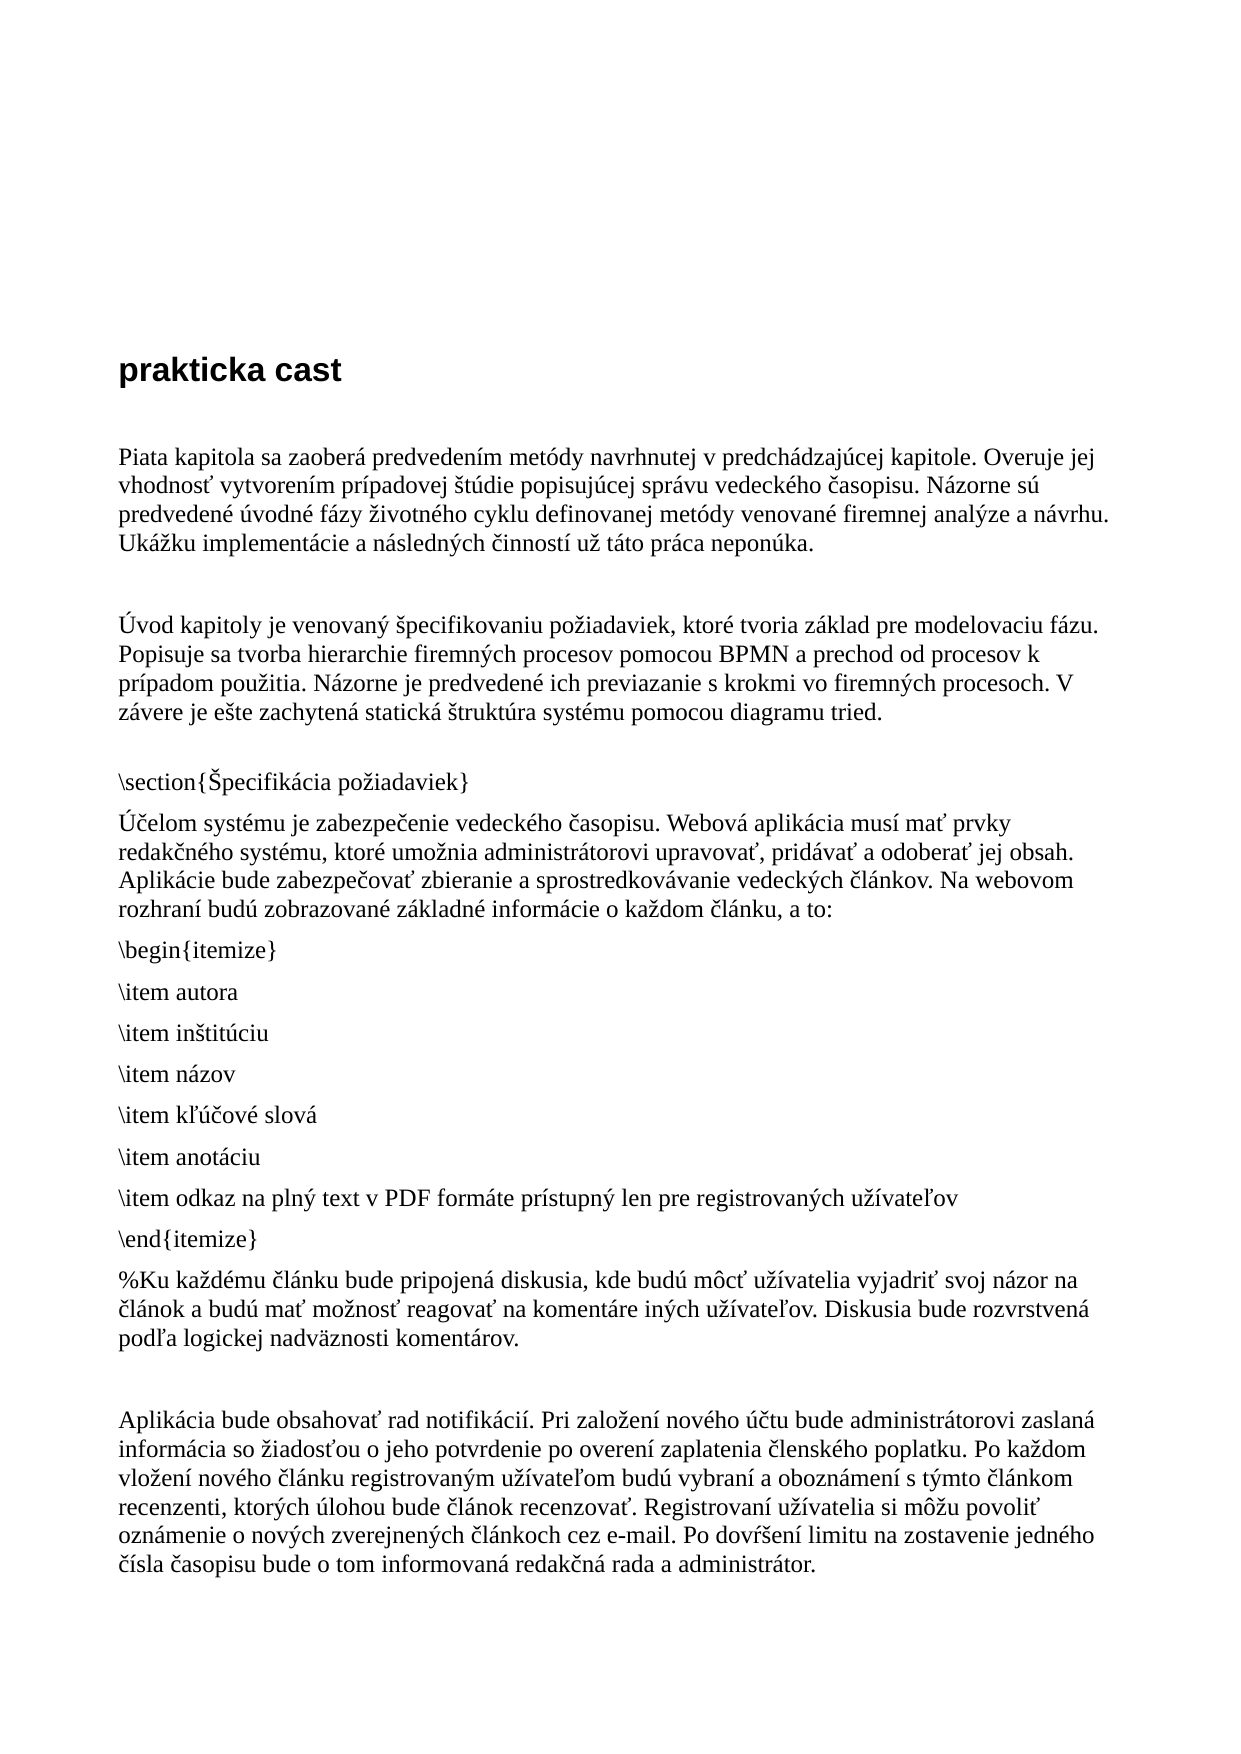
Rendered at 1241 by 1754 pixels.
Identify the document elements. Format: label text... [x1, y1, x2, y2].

text Aplikácia bude obsahovať rad notifikácií. Pri založení nového účtu bude administrátorovi zaslaná informácia so žiadosťou o jeho potvrdenie po overení zaplatenia členského poplatku. Po každom vložení nového článku registrovaným užívateľom budú vybraní a oboznámení s týmto článkom recenzenti, ktorých úlohou bude článok recenzovať. Registrovaní užívatelia si môžu povoliť oznámenie o nových zverejnených článkoch cez e-mail. Po dovŕšení limitu na zostavenie jedného čísla časopisu bude o tom informovaná redakčná rada a administrátor. [118, 1406, 1119, 1578]
text \item názov [118, 1059, 1119, 1088]
subtitle prakticka cast [118, 349, 1119, 388]
text \end{itemize} [118, 1224, 1119, 1253]
text Účelom systému je zabezpečenie vedeckého časopisu. Webová aplikácia musí mať prvky redakčného systému, ktoré umožnia administrátorovi upravovať, pridávať a odoberať jej obsah. Aplikácie bude zabezpečovať zbieranie a sprostredkovávanie vedeckých článkov. Na webovom rozhraní budú zobrazované základné informácie o každom článku, a to: [118, 808, 1119, 923]
text \begin{itemize} [118, 936, 1119, 964]
text \item anotáciu [118, 1142, 1119, 1171]
text \item odkaz na plný text v PDF formáte prístupný len pre registrovaných užívateľov [118, 1183, 1119, 1212]
text \item autora [118, 977, 1119, 1006]
text \item kľúčové slová [118, 1101, 1119, 1129]
text \section{Špecifikácia požiadaviek} [118, 767, 1119, 796]
text Piata kapitola sa zaoberá predvedením metódy navrhnutej v predchádzajúcej kapitole. Overuje jej vhodnosť vytvorením prípadovej štúdie popisujúcej správu vedeckého časopisu. Názorne sú predvedené úvodné fázy životného cyklu definovanej metódy venované firemnej analýze a návrhu. Ukážku implementácie a následných činností už táto práca neponúka. [118, 442, 1119, 557]
text %Ku každému článku bude pripojená diskusia, kde budú môcť užívatelia vyjadriť svoj názor na článok a budú mať možnosť reagovať na komentáre iných užívateľov. Diskusia bude rozvrstvená podľa logickej nadväznosti komentárov. [118, 1266, 1119, 1352]
text Úvod kapitoly je venovaný špecifikovaniu požiadaviek, ktoré tvoria základ pre modelovaciu fázu. Popisuje sa tvorba hierarchie firemných procesov pomocou BPMN a prechod od procesov k prípadom použitia. Názorne je predvedené ich previazanie s krokmi vo firemných procesoch. V závere je ešte zachytená statická štruktúra systému pomocou diagramu tried. [118, 611, 1119, 726]
text \item inštitúciu [118, 1018, 1119, 1047]
